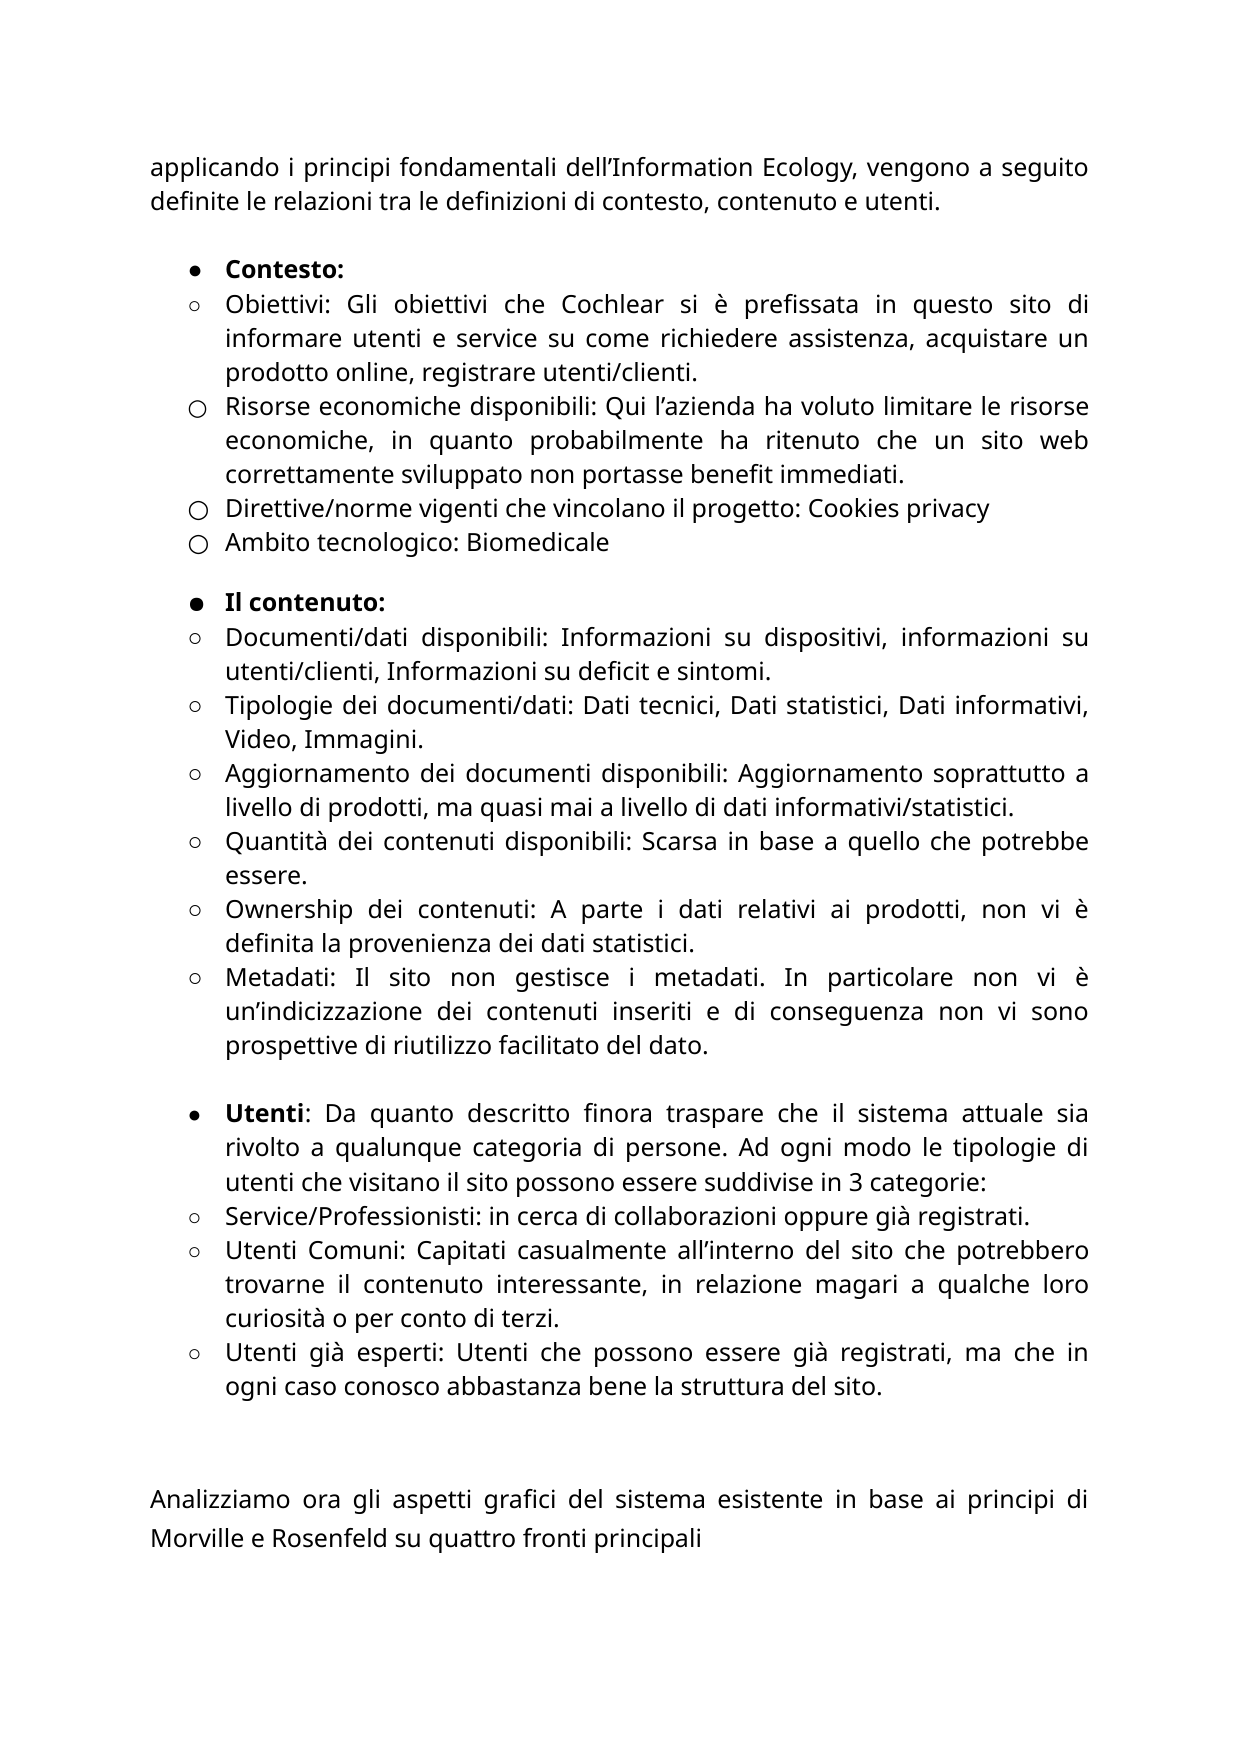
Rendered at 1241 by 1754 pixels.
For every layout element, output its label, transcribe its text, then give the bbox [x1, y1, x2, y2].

list Ambito tecnologico: Biomedicale [187, 525, 1090, 559]
list Ownership dei contenuti: A parte i dati relativi ai prodotti, non vi è definita la provenienza dei dati statistici. [187, 892, 1090, 960]
list Utenti Comuni: Capitati casualmente all’interno del sito che potrebbero trovarne il contenuto interessante, in relazione magari a qualche loro curiosità o per conto di terzi. [187, 1232, 1090, 1334]
list Service/Professionisti: in cerca di collaborazioni oppure già registrati. [187, 1198, 1090, 1232]
list Il contenuto: [187, 585, 1090, 619]
list Quantità dei contenuti disponibili: Scarsa in base a quello che potrebbe essere. [187, 823, 1090, 892]
list Documenti/dati disponibili: Informazioni su dispositivi, informazioni su utenti/clienti, Informazioni su deficit e sintomi. [187, 619, 1090, 687]
list Direttive/norme vigenti che vincolano il progetto: Cookies privacy [187, 491, 1090, 525]
list Risorse economiche disponibili: Qui l’azienda ha voluto limitare le risorse economiche, in quanto probabilmente ha ritenuto che un sito web correttamente sviluppato non portasse benefit immediati. [187, 388, 1090, 491]
list Tipologie dei documenti/dati: Dati tecnici, Dati statistici, Dati informativi, Video, Immagini. [187, 687, 1090, 755]
text applicando i principi fondamentali dell’Information Ecology, vengono a seguito definite le relazioni tra le definizioni di contesto, contenuto e utenti. [150, 150, 1090, 218]
list Contesto: [187, 252, 1090, 286]
list Metadati: Il sito non gestisce i metadati. In particolare non vi è un’indicizzazione dei contenuti inseriti e di conseguenza non vi sono prospettive di riutilizzo facilitato del dato. [187, 960, 1090, 1062]
text Analizziamo ora gli aspetti grafici del sistema esistente in base ai principi di Morville e Rosenfeld su quattro fronti principali [150, 1482, 1090, 1555]
list Utenti: ​Da quanto descritto finora traspare che il sistema attuale sia rivolto a qualunque categoria di persone. Ad ogni modo le tipologie di utenti che visitano il sito possono essere suddivise in 3 categorie: [187, 1096, 1090, 1198]
list Utenti già esperti: Utenti che possono essere già registrati, ma che in ogni caso conosco abbastanza bene la struttura del sito. [187, 1334, 1090, 1403]
list Aggiornamento dei documenti disponibili: Aggiornamento soprattutto a livello di prodotti, ma quasi mai a livello di dati informativi/statistici. [187, 755, 1090, 823]
list Obiettivi: Gli obiettivi che Cochlear si è prefissata in questo sito di informare utenti e service su come richiedere assistenza, acquistare un prodotto online, registrare utenti/clienti. [187, 286, 1090, 388]
